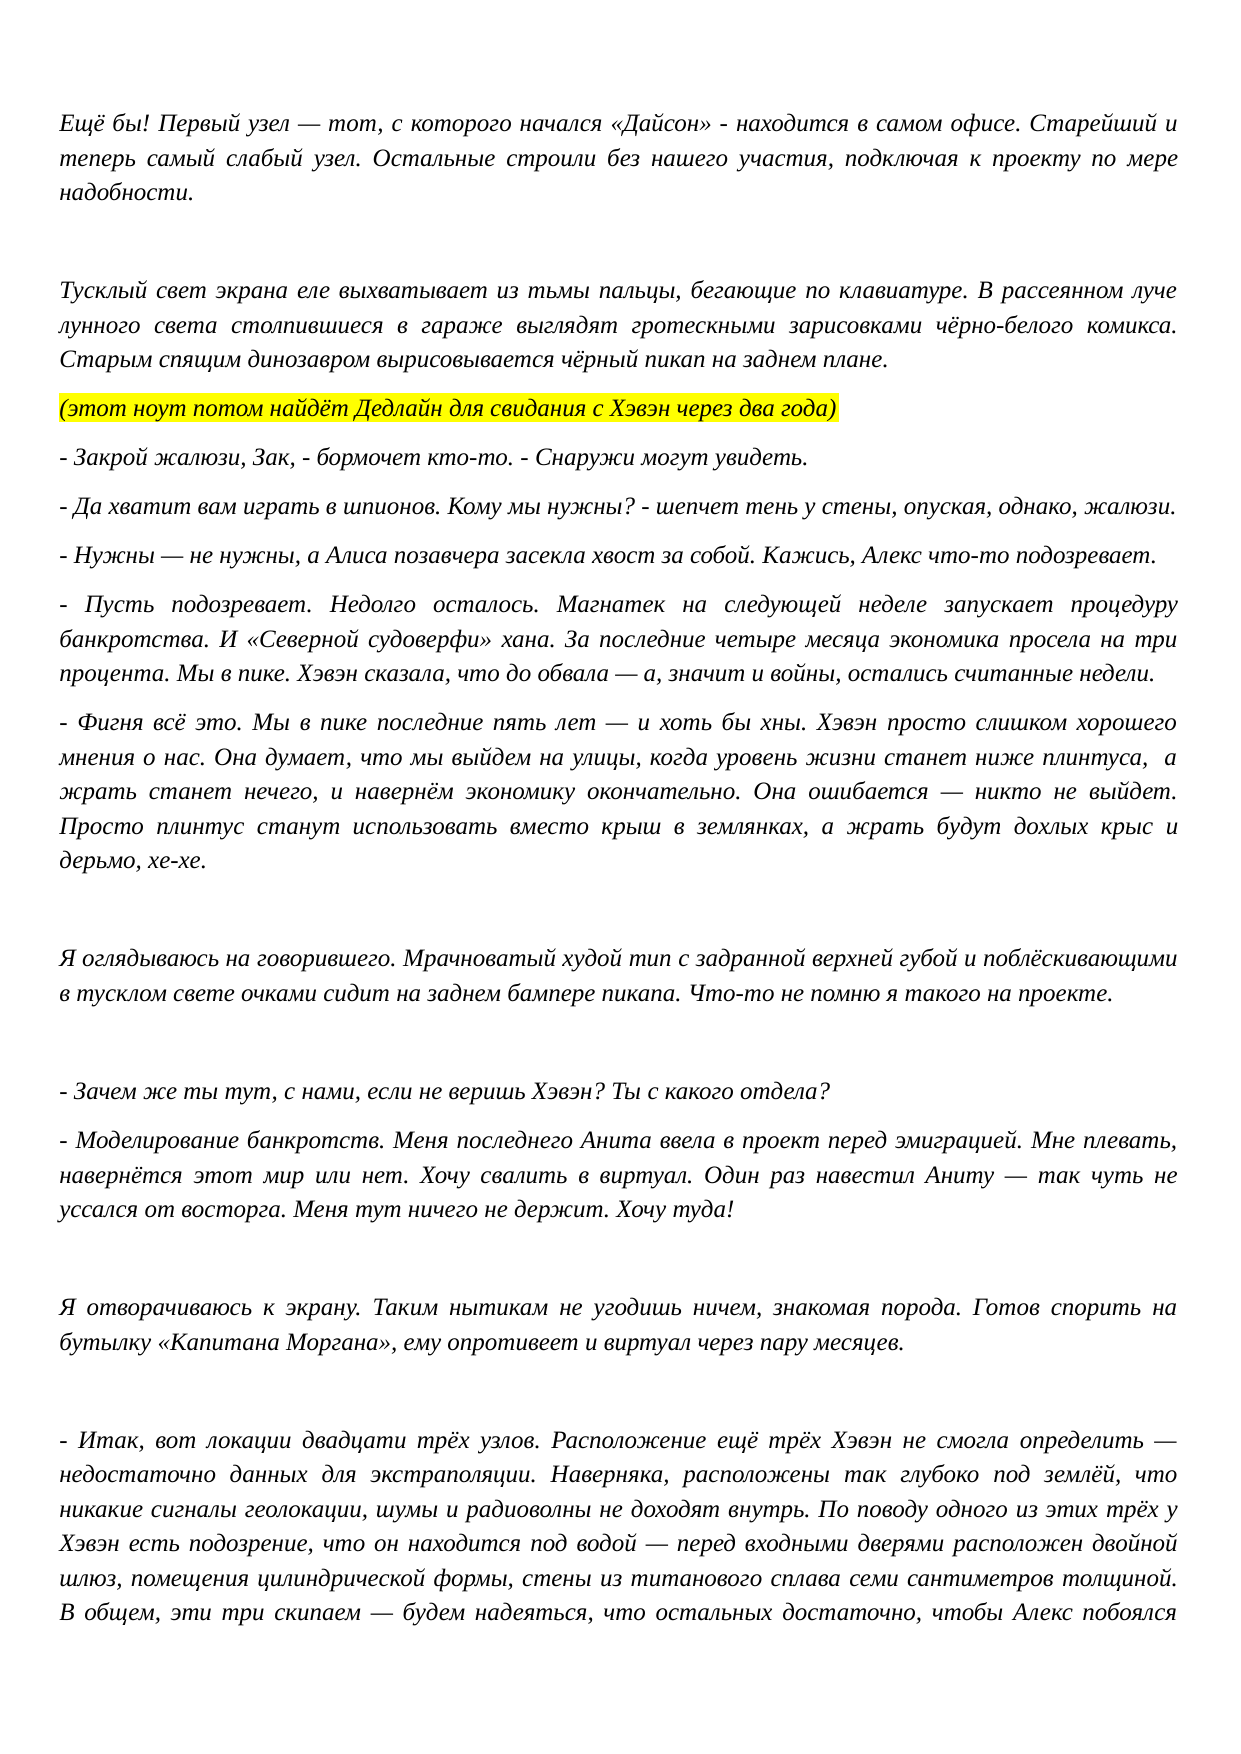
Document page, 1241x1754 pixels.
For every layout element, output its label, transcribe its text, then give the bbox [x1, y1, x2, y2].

text Я оглядываюсь на говорившего. Мрачноватый худой тип с задранной верхней губой и поблёскивающими в тусклом свете очками сидит на заднем бампере пикапа. Что-то не помню я такого на проекте. [59, 943, 1181, 1007]
text - Итак, вот локации двадцати трёх узлов. Расположение ещё трёх Хэвэн не смогла определить — недостаточно данных для экстраполяции. Наверняка, расположены так глубоко под землёй, что никакие сигналы геолокации, шумы и радиоволны не доходят внутрь. По поводу одного из этих трёх у Хэвэн есть подозрение, что он находится под водой — перед входными дверями расположен двойной шлюз, помещения цилиндрической формы, стены из титанового сплава семи сантиметров толщиной. В общем, эти три скипаем — будем надеяться, что остальных достаточно, чтобы Алекс побоялся [59, 1425, 1181, 1626]
text Ещё бы! Первый узел — тот, с которого начался «Дайсон» - находится в самом офисе. Старейший и теперь самый слабый узел. Остальные строили без нашего участия, подключая к проекту по мере надобности. [59, 108, 1181, 206]
text - Моделирование банкротств. Меня последнего Анита ввела в проект перед эмиграцией. Мне плевать, навернётся этот мир или нет. Хочу свалить в виртуал. Один раз навестил Аниту — так чуть не уссался от восторга. Меня тут ничего не держит. Хочу туда! [59, 1125, 1181, 1223]
text - Нужны — не нужны, а Алиса позавчера засекла хвост за собой. Кажись, Алекс что-то подозревает. [59, 540, 1181, 569]
text - Пусть подозревает. Недолго осталось. Магнатек на следующей неделе запускает процедуру банкротства. И «Северной судоверфи» хана. За последние четыре месяца экономика просела на три процента. Мы в пике. Хэвэн сказала, что до обвала — а, значит и войны, остались считанные недели. [59, 589, 1181, 687]
text - Закрой жалюзи, Зак, - бормочет кто-то. - Снаружи могут увидеть. [59, 442, 1181, 471]
text Тусклый свет экрана еле выхватывает из тьмы пальцы, бегающие по клавиатуре. В рассеянном луче лунного света столпившиеся в гараже выглядят гротескными зарисовками чёрно-белого комикса. Старым спящим динозавром вырисовывается чёрный пикап на заднем плане. [59, 275, 1181, 373]
text - Фигня всё это. Мы в пике последние пять лет — и хоть бы хны. Хэвэн просто слишком хорошего мнения о нас. Она думает, что мы выйдем на улицы, когда уровень жизни станет ниже плинтуса, а жрать станет нечего, и навернём экономику окончательно. Она ошибается — никто не выйдет. Просто плинтус станут использовать вместо крыш в землянках, а жрать будут дохлых крыс и дерьмо, хе-хе. [59, 707, 1181, 874]
text - Зачем же ты тут, с нами, если не веришь Хэвэн? Ты с какого отдела? [59, 1076, 1181, 1105]
text - Да хватит вам играть в шпионов. Кому мы нужны? - шепчет тень у стены, опуская, однако, жалюзи. [59, 491, 1181, 520]
text (этот ноут потом найдёт Дедлайн для свидания с Хэвэн через два года) [59, 393, 1181, 422]
text Я отворачиваюсь к экрану. Таким нытикам не угодишь ничем, знакомая порода. Готов спорить на бутылку «Капитана Моргана», ему опротивеет и виртуал через пару месяцев. [59, 1292, 1181, 1356]
